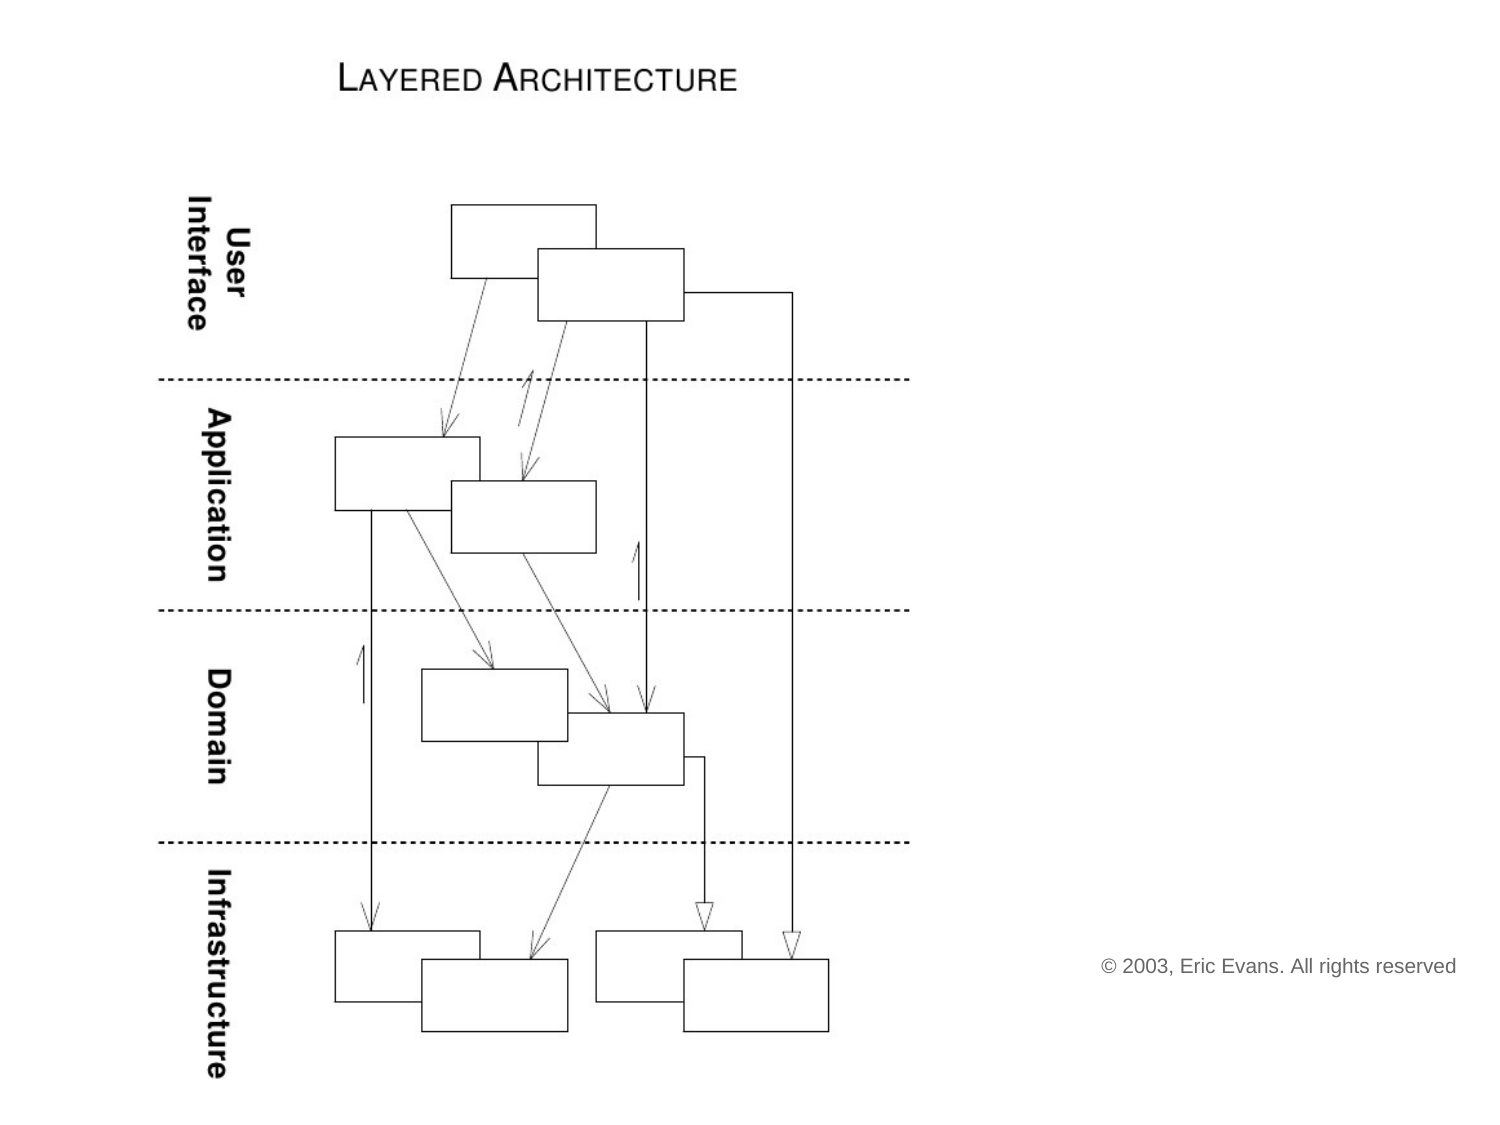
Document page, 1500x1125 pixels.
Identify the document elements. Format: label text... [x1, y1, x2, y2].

picture [145, 38, 934, 1093]
text_box © 2003, Eric Evans. All rights reserved [1086, 944, 1477, 985]
